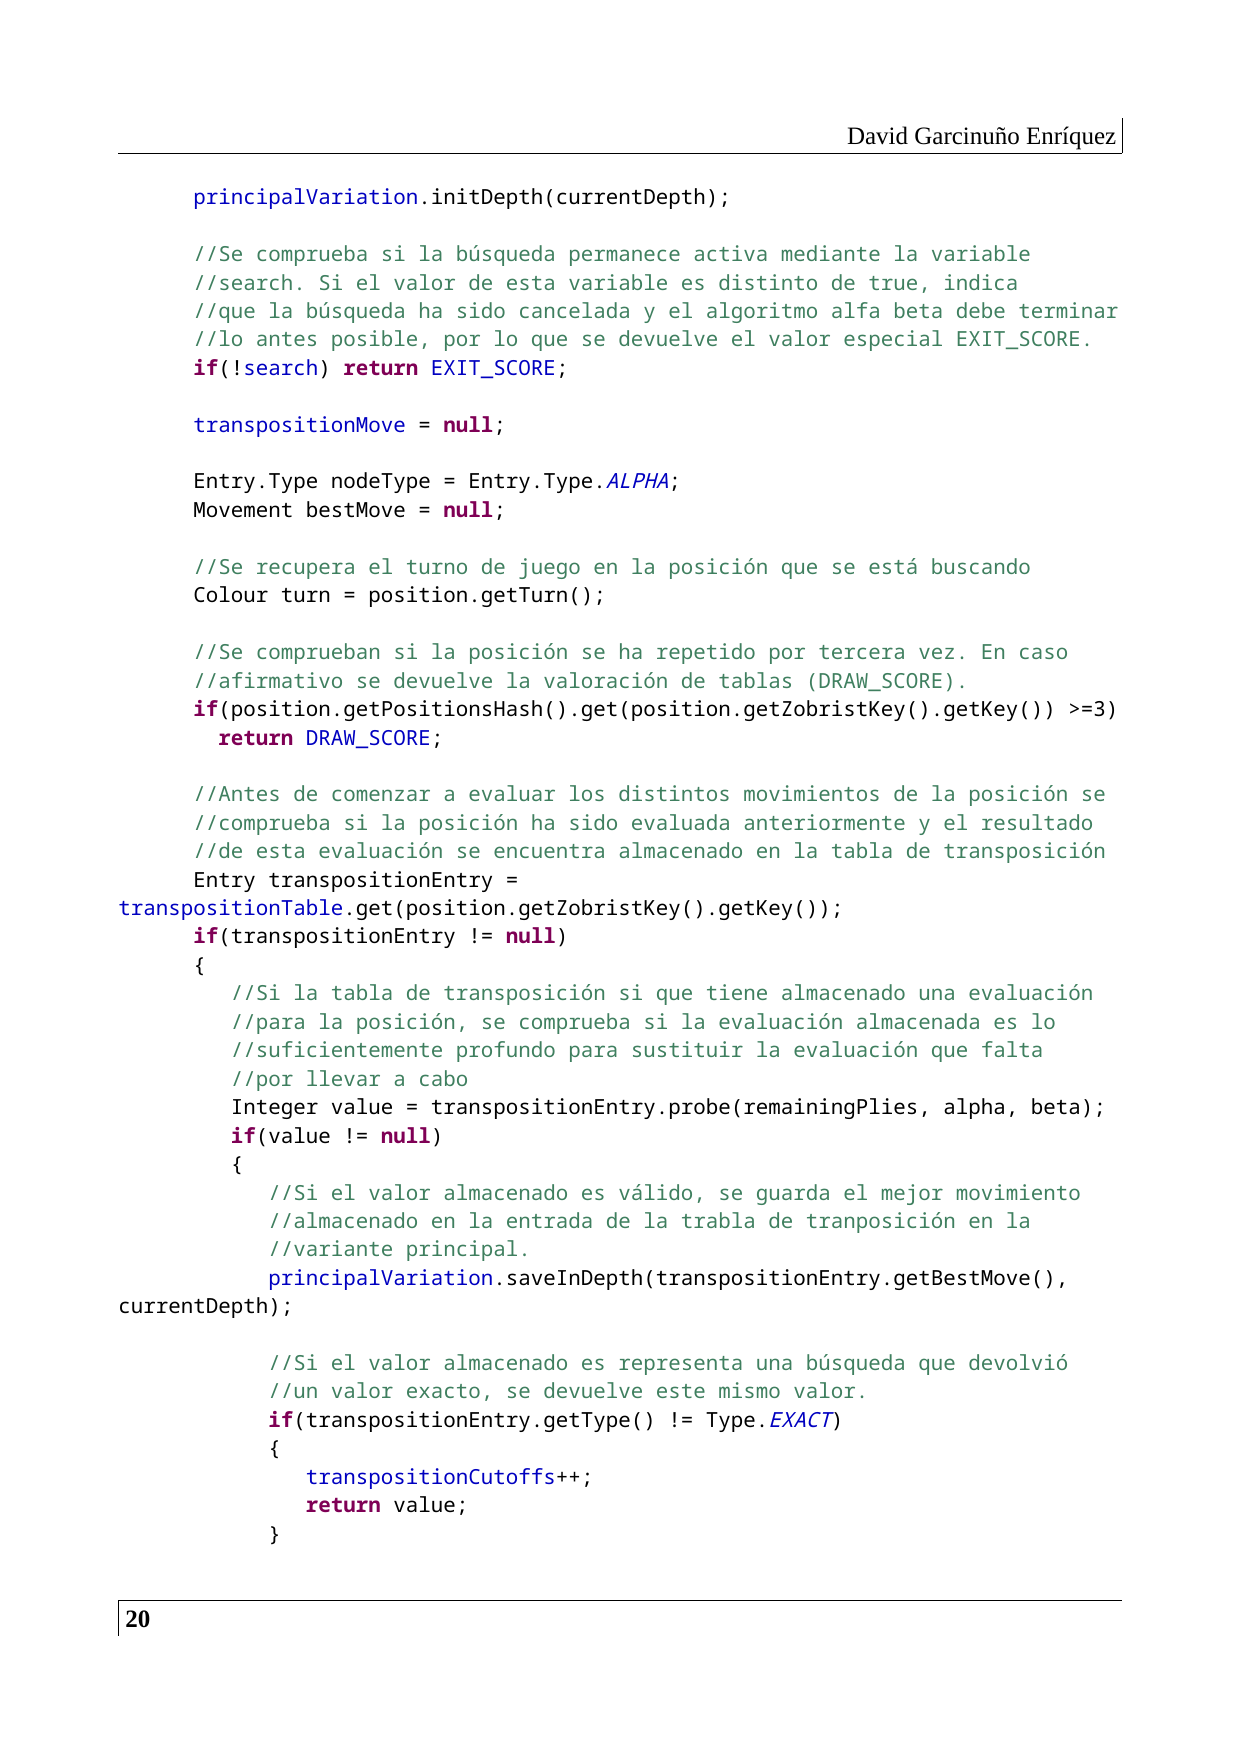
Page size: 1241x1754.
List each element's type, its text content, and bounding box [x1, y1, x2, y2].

text if(transpositionEntry != null) [118, 922, 1122, 950]
text //lo antes posible, por lo que se devuelve el valor especial EXIT_SCORE. [118, 324, 1122, 353]
text if(!search) return EXIT_SCORE; [118, 353, 1122, 381]
text //para la posición, se comprueba si la evaluación almacenada es lo [118, 1007, 1122, 1035]
text //search. Si el valor de esta variable es distinto de true, indica [118, 268, 1122, 296]
text //Se comprueba si la búsqueda permanece activa mediante la variable [118, 239, 1122, 268]
text principalVariation.initDepth(currentDepth); [118, 182, 1122, 211]
text { [118, 1149, 1122, 1178]
text //que la búsqueda ha sido cancelada y el algoritmo alfa beta debe terminar [118, 296, 1122, 324]
text //por llevar a cabo [118, 1064, 1122, 1092]
text Movement bestMove = null; [118, 495, 1122, 523]
text return DRAW_SCORE; [118, 723, 1122, 751]
text Colour turn = position.getTurn(); [118, 580, 1122, 609]
text { [118, 950, 1122, 978]
text if(value != null) [118, 1121, 1122, 1149]
text Entry.Type nodeType = Entry.Type.ALPHA; [118, 467, 1122, 495]
text //un valor exacto, se devuelve este mismo valor. [118, 1377, 1122, 1405]
text Entry transpositionEntry = transpositionTable.get(position.getZobristKey().getKey()); [118, 865, 1122, 922]
text //Se comprueban si la posición se ha repetido por tercera vez. En caso [118, 637, 1122, 666]
text { [118, 1433, 1122, 1462]
text principalVariation.saveInDepth(transpositionEntry.getBestMove(), currentDepth); [118, 1263, 1122, 1320]
text transpositionCutoffs++; [118, 1462, 1122, 1490]
text //Si la tabla de transposición si que tiene almacenado una evaluación [118, 978, 1122, 1007]
text if(position.getPositionsHash().get(position.getZobristKey().getKey()) >=3) [118, 694, 1122, 723]
text Integer value = transpositionEntry.probe(remainingPlies, alpha, beta); [118, 1092, 1122, 1121]
text //Si el valor almacenado es válido, se guarda el mejor movimiento [118, 1178, 1122, 1206]
text //de esta evaluación se encuentra almacenado en la tabla de transposición [118, 836, 1122, 865]
text //afirmativo se devuelve la valoración de tablas (DRAW_SCORE). [118, 666, 1122, 694]
text transpositionMove = null; [118, 410, 1122, 438]
text if(transpositionEntry.getType() != Type.EXACT) [118, 1405, 1122, 1433]
text //variante principal. [118, 1234, 1122, 1263]
text //Si el valor almacenado es representa una búsqueda que devolvió [118, 1348, 1122, 1377]
text //Antes de comenzar a evaluar los distintos movimientos de la posición se [118, 779, 1122, 808]
text //comprueba si la posición ha sido evaluada anteriormente y el resultado [118, 808, 1122, 836]
text //almacenado en la entrada de la trabla de tranposición en la [118, 1206, 1122, 1234]
text return value; [118, 1490, 1122, 1519]
text } [118, 1519, 1122, 1547]
text //Se recupera el turno de juego en la posición que se está buscando [118, 552, 1122, 580]
text //suficientemente profundo para sustituir la evaluación que falta [118, 1035, 1122, 1064]
